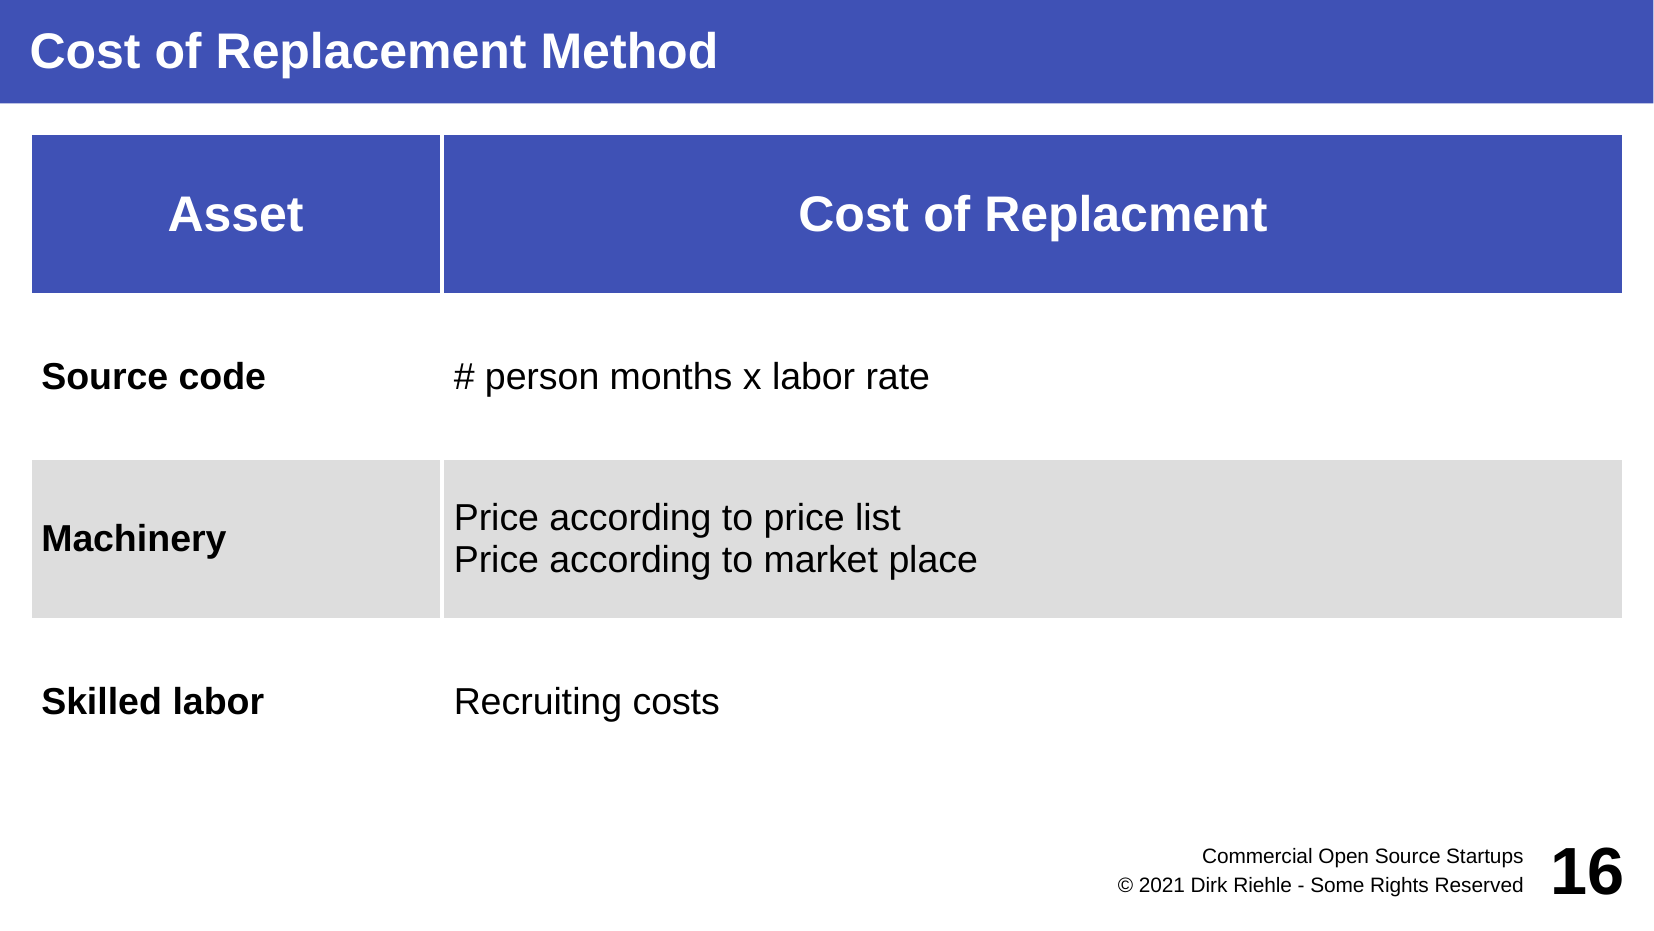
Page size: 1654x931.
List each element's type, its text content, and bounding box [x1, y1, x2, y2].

table_cell Source code [32, 297, 440, 456]
title Cost of Replacement Method [0, 0, 1654, 104]
table_header Cost of Replacment [444, 135, 1622, 293]
table_header Asset [32, 135, 440, 293]
table_cell Price according to price list Price according to market place [444, 460, 1622, 618]
table_cell Machinery [32, 460, 440, 618]
table_cell # person months x labor rate [444, 297, 1622, 456]
table_cell Recruiting costs [444, 622, 1622, 780]
table_cell Skilled labor [32, 622, 440, 780]
